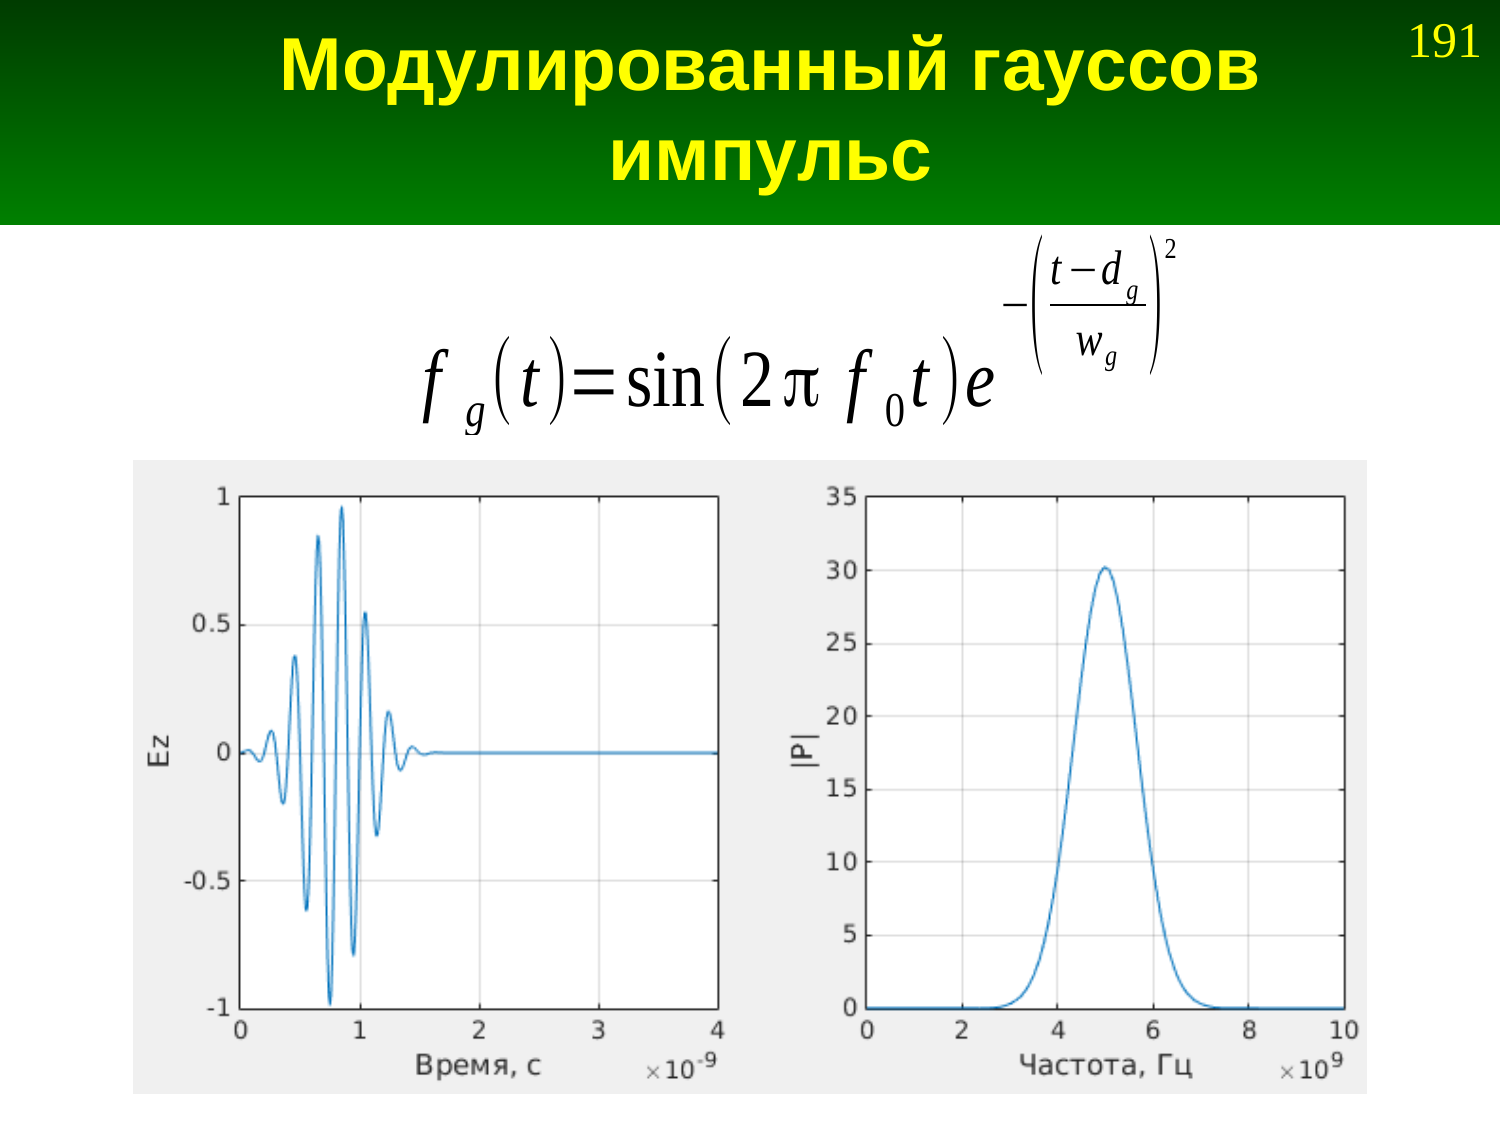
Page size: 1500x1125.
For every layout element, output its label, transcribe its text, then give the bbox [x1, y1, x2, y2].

picture [133, 460, 1367, 1094]
title Модулированный гауссов импульс [100, 7, 1441, 204]
chart [393, 233, 1193, 435]
